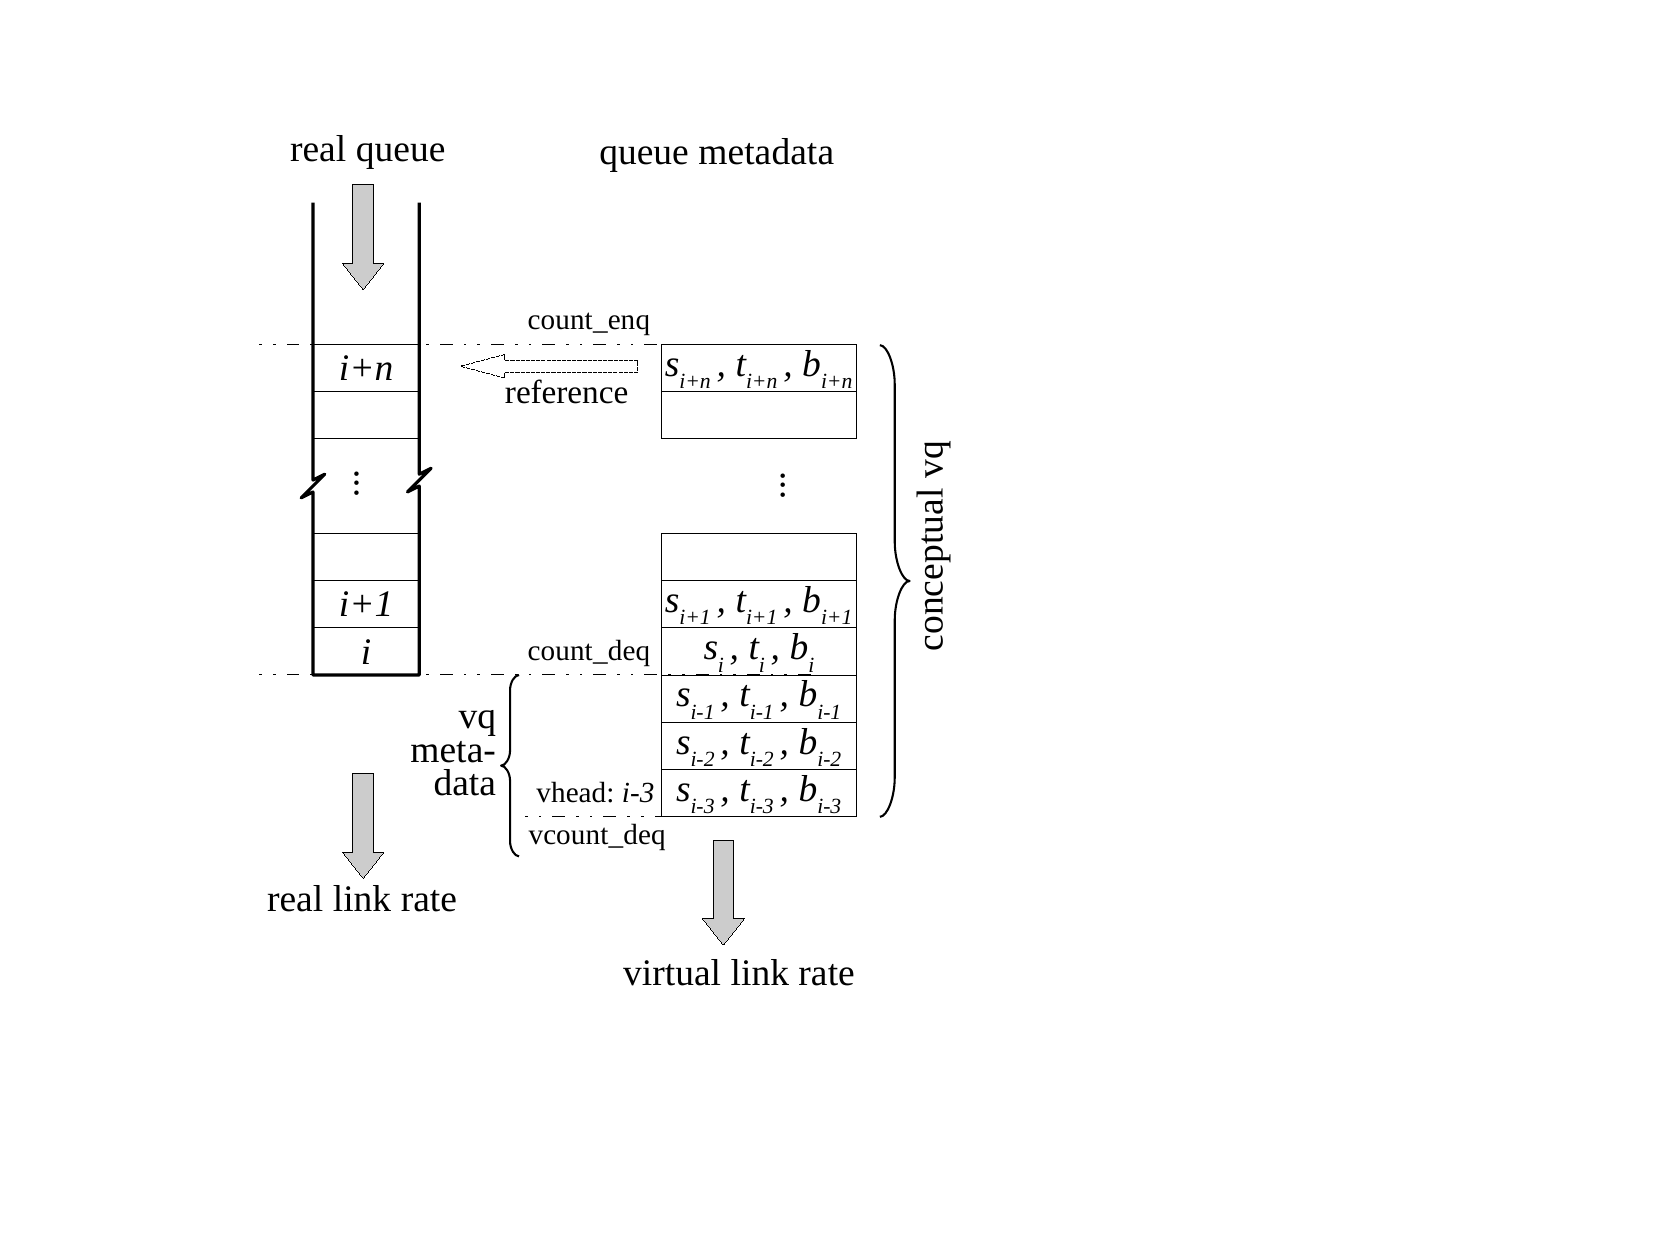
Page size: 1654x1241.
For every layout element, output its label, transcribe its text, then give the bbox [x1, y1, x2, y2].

text_box i+n [315, 344, 417, 391]
text_box si-2 , ti-2 , bi-2 [661, 722, 857, 769]
text_box real link rate [252, 871, 473, 928]
text_box [342, 184, 384, 290]
text_box [315, 533, 417, 581]
text_box virtual link rate [608, 944, 871, 1002]
text_box count_enq [512, 296, 709, 353]
text_box [661, 391, 857, 439]
text_box reference [490, 366, 644, 418]
text_box si+1 , ti+1 , bi+1 [661, 581, 857, 627]
text_box conceptual vq [901, 426, 959, 667]
text_box i [315, 627, 417, 673]
text_box si+n , ti+n , bi+n [661, 344, 857, 391]
text_box i+1 [315, 581, 417, 627]
text_box vq meta- data [395, 695, 512, 818]
text_box si , ti , bi [661, 627, 857, 675]
text_box real queue [275, 121, 461, 178]
text_box vcount_deq [513, 810, 734, 861]
text_box si-3 , ti-3 , bi-3 [661, 769, 857, 817]
text_box ... [719, 456, 823, 515]
text_box queue metadata [584, 124, 850, 181]
text_box [342, 773, 384, 879]
text_box si-1 , ti-1 , bi-1 [661, 675, 857, 722]
text_box vhead: i-3 [521, 769, 661, 810]
text_box [661, 533, 857, 581]
text_box [315, 391, 417, 439]
text_box count_deq [512, 627, 661, 684]
text_box [702, 840, 745, 944]
text_box ... [339, 454, 396, 513]
